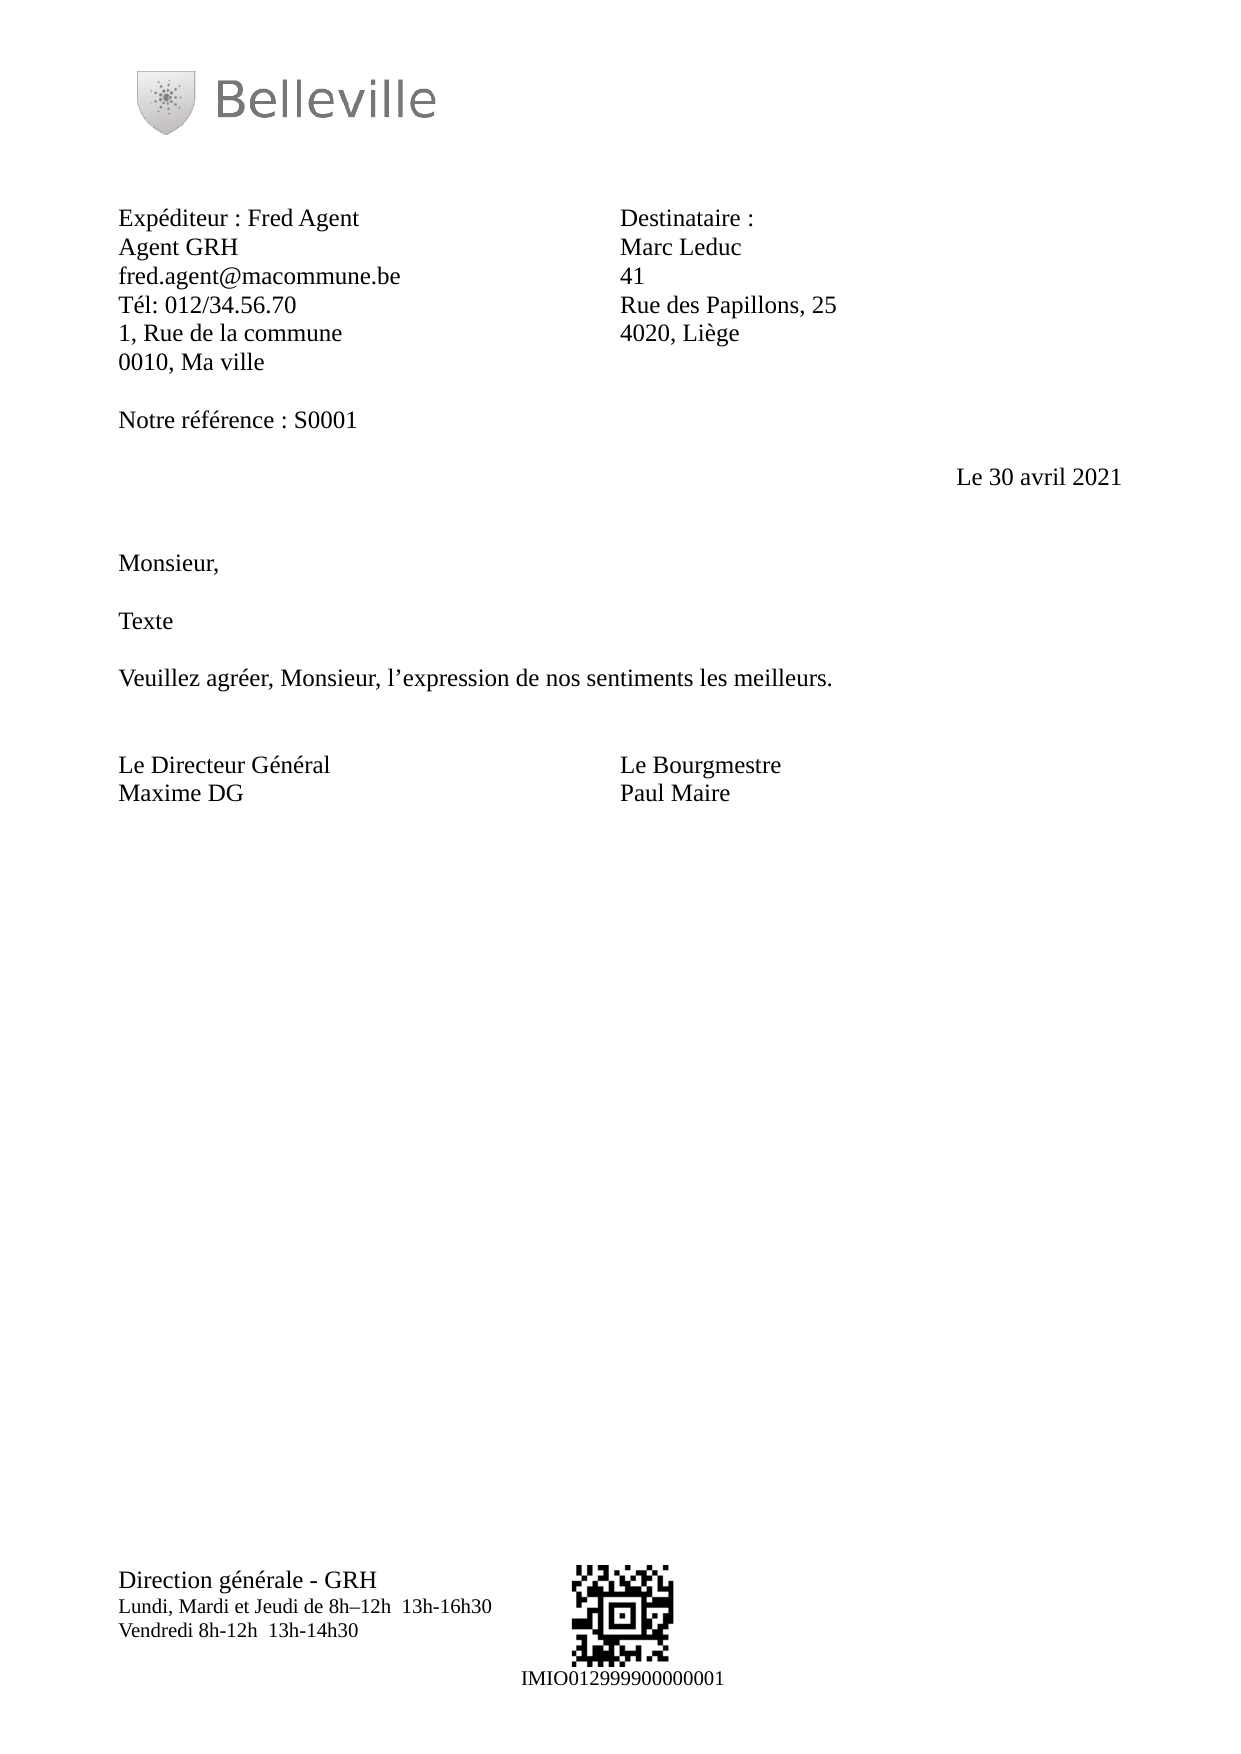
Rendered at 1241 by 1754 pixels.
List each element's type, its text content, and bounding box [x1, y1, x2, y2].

text Veuillez agréer, Monsieur, l’expression de nos sentiments les meilleurs. [118, 663, 1122, 692]
table_cell [118, 376, 620, 405]
table_cell Notre référence : S0001 [118, 405, 620, 433]
table_cell [620, 376, 1122, 405]
table_header Expéditeur : Fred Agent Agent GRH fred.agent@macommune.be Tél: 012/34.56.70 1, Rue de la commune 0010, Ma ville [118, 204, 620, 376]
table_header Le Bourgmestre Paul Maire [620, 750, 1122, 922]
text Monsieur, [118, 548, 1122, 577]
picture [118, 59, 464, 148]
text Le 30 avril 2021 [118, 462, 1122, 491]
text Texte [118, 606, 1122, 635]
picture [571, 1565, 674, 1667]
table_header Le Directeur Général Maxime DG [118, 750, 620, 922]
table_header Destinataire : Marc Leduc 41 Rue des Papillons, 25 4020, Liège [620, 204, 1122, 376]
table_cell [620, 405, 1122, 433]
